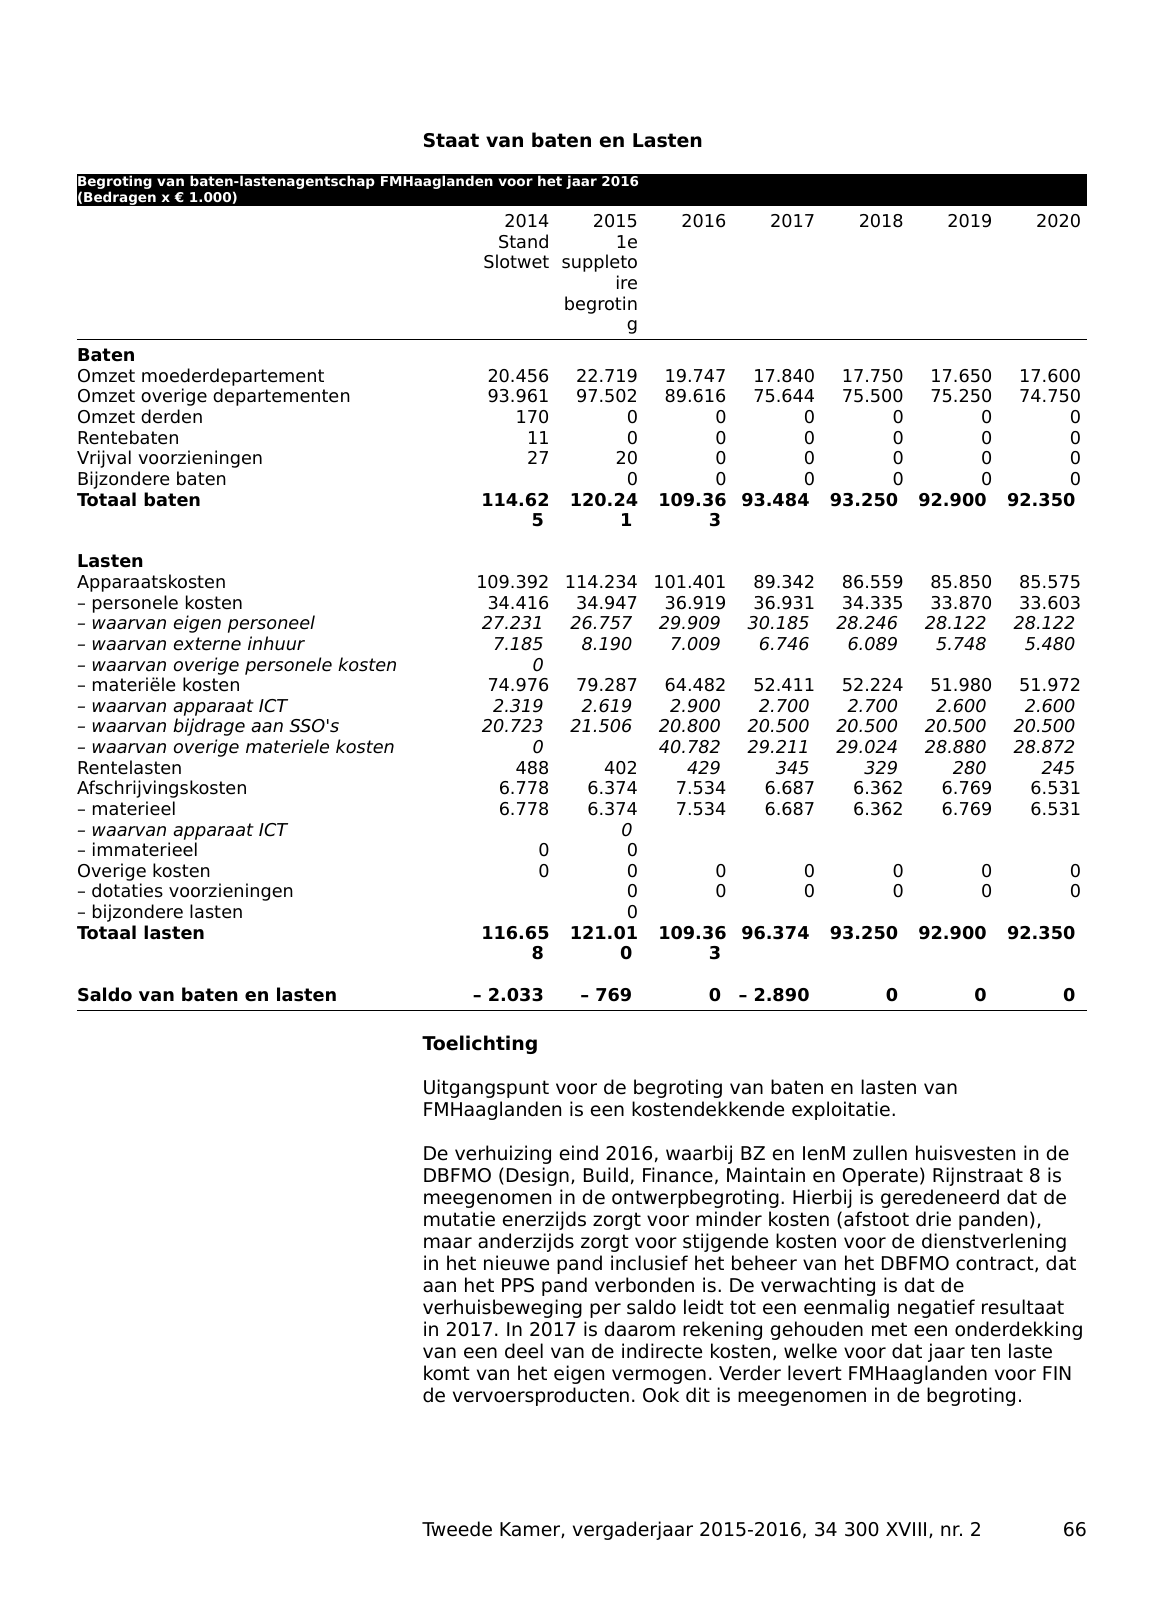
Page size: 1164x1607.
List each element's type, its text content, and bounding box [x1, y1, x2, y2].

table_cell [466, 340, 555, 366]
table_cell 0 [555, 902, 644, 923]
table_cell 280 [909, 758, 998, 778]
table_cell 2.700 [821, 696, 909, 716]
table_cell 121.010 [555, 923, 644, 964]
table_cell 93.250 [821, 923, 909, 964]
table_cell – 2.890 [732, 985, 821, 1010]
table_cell 11 [466, 428, 555, 448]
table_cell 89.616 [644, 386, 732, 407]
table_cell [998, 902, 1087, 923]
table_cell 0 [909, 448, 998, 469]
table_cell [821, 820, 909, 840]
table_cell 17.600 [998, 366, 1087, 386]
table_cell 26.757 [555, 613, 644, 634]
table_cell 36.919 [644, 593, 732, 613]
table_cell 2016 [644, 206, 732, 339]
table_cell 17.650 [909, 366, 998, 386]
table_cell 114.625 [466, 490, 555, 531]
table_cell 28.122 [998, 613, 1087, 634]
table_cell [466, 551, 555, 572]
table_cell [909, 902, 998, 923]
table_cell [909, 551, 998, 572]
table_cell 0 [909, 469, 998, 489]
table_cell [644, 840, 732, 861]
table_cell 21.506 [555, 716, 644, 737]
table_cell 0 [466, 840, 555, 861]
table_cell [732, 655, 821, 675]
table_cell [466, 964, 555, 984]
table_cell [909, 655, 998, 675]
table_cell – materiële kosten [77, 675, 466, 696]
table_cell 33.870 [909, 593, 998, 613]
table_cell 0 [644, 861, 732, 881]
table_cell 6.769 [909, 799, 998, 819]
table_cell 40.782 [644, 737, 732, 758]
table_cell [821, 551, 909, 572]
table_cell 0 [998, 469, 1087, 489]
table_cell [732, 551, 821, 572]
table_cell 402 [555, 758, 644, 778]
table_cell 6.687 [732, 799, 821, 819]
table_cell 0 [821, 881, 909, 902]
table_cell 245 [998, 758, 1087, 778]
table_cell 0 [732, 428, 821, 448]
table_cell 0 [732, 448, 821, 469]
table_cell – 769 [555, 985, 644, 1010]
table_cell 52.224 [821, 675, 909, 696]
table_cell 109.363 [644, 490, 732, 531]
table_cell 75.644 [732, 386, 821, 407]
table_cell 2.900 [644, 696, 732, 716]
table_cell 2019 [909, 206, 998, 339]
table_cell 29.024 [821, 737, 909, 758]
table_cell 75.250 [909, 386, 998, 407]
table_cell 2.619 [555, 696, 644, 716]
table_cell 0 [644, 407, 732, 428]
table_cell [555, 551, 644, 572]
table_cell 0 [998, 448, 1087, 469]
table_cell 93.484 [732, 490, 821, 531]
table_cell [732, 531, 821, 551]
table_cell 5.748 [909, 634, 998, 654]
table_cell [732, 902, 821, 923]
table_cell 0 [644, 448, 732, 469]
table_cell 6.769 [909, 778, 998, 799]
table_cell [644, 964, 732, 984]
table_cell 51.980 [909, 675, 998, 696]
table_cell 2014 Stand Slotwet [466, 206, 555, 339]
table_cell [555, 737, 644, 758]
table_cell [821, 902, 909, 923]
table_cell 0 [821, 448, 909, 469]
table_cell Rentelasten [77, 758, 466, 778]
table_cell [998, 551, 1087, 572]
table_cell 0 [909, 985, 998, 1010]
table_cell 92.900 [909, 490, 998, 531]
table_cell – waarvan externe inhuur [77, 634, 466, 654]
table_cell [466, 469, 555, 489]
table_cell [909, 340, 998, 366]
table_cell – waarvan eigen personeel [77, 613, 466, 634]
table_cell 6.687 [732, 778, 821, 799]
table_cell [555, 655, 644, 675]
table_cell 0 [732, 469, 821, 489]
table_cell 0 [644, 881, 732, 902]
table_cell 0 [998, 428, 1087, 448]
table_cell 20 [555, 448, 644, 469]
table_cell 2018 [821, 206, 909, 339]
table_cell 0 [732, 407, 821, 428]
table_cell 6.374 [555, 778, 644, 799]
table_cell 20.723 [466, 716, 555, 737]
table_cell 30.185 [732, 613, 821, 634]
table_cell 20.500 [998, 716, 1087, 737]
table_cell 2.600 [998, 696, 1087, 716]
table_cell 29.909 [644, 613, 732, 634]
table_cell 0 [909, 428, 998, 448]
table_cell 2.319 [466, 696, 555, 716]
table_cell 0 [555, 881, 644, 902]
table_cell 6.778 [466, 778, 555, 799]
table_cell 22.719 [555, 366, 644, 386]
table_cell 2015 1e suppletoire begroting [555, 206, 644, 339]
table_cell 6.374 [555, 799, 644, 819]
table_cell [821, 655, 909, 675]
table_cell 0 [821, 407, 909, 428]
table_cell 2.600 [909, 696, 998, 716]
table_cell 0 [644, 428, 732, 448]
table_cell [998, 840, 1087, 861]
table_cell 7.185 [466, 634, 555, 654]
table_cell 20.500 [821, 716, 909, 737]
table_cell Omzet derden [77, 407, 466, 428]
table_cell 0 [909, 861, 998, 881]
table_cell 28.880 [909, 737, 998, 758]
table_cell 27.231 [466, 613, 555, 634]
table_cell [644, 655, 732, 675]
table_cell 488 [466, 758, 555, 778]
table_cell – waarvan overige personele kosten [77, 655, 466, 675]
table_cell 0 [732, 881, 821, 902]
table_cell 0 [732, 861, 821, 881]
table_cell 0 [821, 469, 909, 489]
table_cell 0 [555, 840, 644, 861]
table_cell 0 [998, 985, 1087, 1010]
table_cell [732, 964, 821, 984]
table_cell 33.603 [998, 593, 1087, 613]
table_cell 20.800 [644, 716, 732, 737]
table_cell 0 [998, 407, 1087, 428]
table_cell 2020 [998, 206, 1087, 339]
table_cell – 2.033 [466, 985, 555, 1010]
table_cell – waarvan apparaat ICT [77, 820, 466, 840]
table_cell 0 [909, 407, 998, 428]
table_cell Overige kosten [77, 861, 466, 881]
table_cell 96.374 [732, 923, 821, 964]
table_cell 0 [821, 861, 909, 881]
table_cell 6.362 [821, 778, 909, 799]
table_cell 85.575 [998, 572, 1087, 593]
table_cell 5.480 [998, 634, 1087, 654]
table_cell [998, 655, 1087, 675]
table_cell 28.246 [821, 613, 909, 634]
table_cell 0 [998, 861, 1087, 881]
table_cell 0 [644, 469, 732, 489]
table_cell Lasten [77, 551, 466, 572]
table_cell 109.363 [644, 923, 732, 964]
table_cell 0 [909, 881, 998, 902]
table_cell [732, 820, 821, 840]
table_cell – immaterieel [77, 840, 466, 861]
table_cell [998, 964, 1087, 984]
table_cell 0 [555, 861, 644, 881]
table_cell 28.122 [909, 613, 998, 634]
table_cell [909, 531, 998, 551]
table_cell [998, 340, 1087, 366]
table_cell [821, 340, 909, 366]
table_cell 34.947 [555, 593, 644, 613]
table_cell 51.972 [998, 675, 1087, 696]
table_cell 93.961 [466, 386, 555, 407]
table_cell 2.700 [732, 696, 821, 716]
table_cell 429 [644, 758, 732, 778]
table_cell 114.234 [555, 572, 644, 593]
table_cell – personele kosten [77, 593, 466, 613]
table_cell – materieel [77, 799, 466, 819]
table_cell [732, 340, 821, 366]
table_cell 86.559 [821, 572, 909, 593]
table_cell 7.009 [644, 634, 732, 654]
table_cell 97.502 [555, 386, 644, 407]
table_cell 0 [555, 428, 644, 448]
table_cell [998, 531, 1087, 551]
table_cell [77, 964, 466, 984]
table_cell 0 [466, 655, 555, 675]
table_cell Rentebaten [77, 428, 466, 448]
table_cell 2017 [732, 206, 821, 339]
table_cell 0 [821, 985, 909, 1010]
table_cell [644, 820, 732, 840]
table_cell 75.500 [821, 386, 909, 407]
table_cell [77, 531, 466, 551]
table_cell 28.872 [998, 737, 1087, 758]
table_cell 20.456 [466, 366, 555, 386]
table_cell Omzet overige departementen [77, 386, 466, 407]
table_cell 74.750 [998, 386, 1087, 407]
table_cell 329 [821, 758, 909, 778]
table_cell Vrijval voorzieningen [77, 448, 466, 469]
table_cell 92.900 [909, 923, 998, 964]
table_cell Totaal baten [77, 490, 466, 531]
table_cell 0 [555, 820, 644, 840]
table_cell 85.850 [909, 572, 998, 593]
table_cell 0 [644, 985, 732, 1010]
table_cell 27 [466, 448, 555, 469]
table_cell 0 [466, 861, 555, 881]
table_cell [644, 531, 732, 551]
table_cell 79.287 [555, 675, 644, 696]
table_cell 64.482 [644, 675, 732, 696]
table_cell 36.931 [732, 593, 821, 613]
table_cell 8.190 [555, 634, 644, 654]
table_cell [644, 340, 732, 366]
table_cell – waarvan bijdrage aan SSO's [77, 716, 466, 737]
table_cell 92.350 [998, 923, 1087, 964]
table_cell Omzet moederdepartement [77, 366, 466, 386]
table_cell 17.750 [821, 366, 909, 386]
table_cell 120.241 [555, 490, 644, 531]
table_cell – dotaties voorzieningen [77, 881, 466, 902]
table_cell [644, 902, 732, 923]
table_cell [77, 206, 466, 339]
table_cell Saldo van baten en lasten [77, 985, 466, 1010]
text De verhuizing eind 2016, waarbij BZ en IenM zullen huisvesten in de DBFMO (Design, Build, Finance, Maintain en Operate) Rijnstraat 8 is meegenomen in de ontwerpbegroting. Hierbij is geredeneerd dat de mutatie enerzijds zorgt voor minder kosten (afstoot drie panden), maar anderzijds zorgt voor stijgende kosten voor de dienstverlening in het nieuwe pand inclusief het beheer van het DBFMO contract, dat aan het PPS pand verbonden is. De verwachting is dat de verhuisbeweging per saldo leidt tot een eenmalig negatief resultaat in 2017. In 2017 is daarom rekening gehouden met een onderdekking van een deel van de indirecte kosten, welke voor dat jaar ten laste komt van het eigen vermogen. Verder levert FMHaaglanden voor FIN de vervoersproducten. Ook dit is meegenomen in de begroting. [422, 1143, 1087, 1407]
table_cell 52.411 [732, 675, 821, 696]
table_cell [909, 964, 998, 984]
table_cell [821, 964, 909, 984]
table_cell [466, 902, 555, 923]
table_cell 6.746 [732, 634, 821, 654]
table_cell 6.362 [821, 799, 909, 819]
table_cell 109.392 [466, 572, 555, 593]
table_cell 20.500 [909, 716, 998, 737]
table_cell [821, 840, 909, 861]
table_cell [821, 531, 909, 551]
table_cell – waarvan overige materiele kosten [77, 737, 466, 758]
table_cell 6.531 [998, 778, 1087, 799]
table_cell 20.500 [732, 716, 821, 737]
table_cell 6.089 [821, 634, 909, 654]
table_cell 17.840 [732, 366, 821, 386]
table_cell 29.211 [732, 737, 821, 758]
table_cell 345 [732, 758, 821, 778]
table_cell Baten [77, 340, 466, 366]
table_cell 0 [998, 881, 1087, 902]
table_cell – waarvan apparaat ICT [77, 696, 466, 716]
table_cell 6.531 [998, 799, 1087, 819]
subtitle Toelichting [422, 1033, 1087, 1055]
table_cell 0 [821, 428, 909, 448]
table_cell [644, 551, 732, 572]
table_header Begroting van baten-lastenagentschap FMHaaglanden voor het jaar 2016 (Bedragen x € 1.000) [77, 174, 1087, 205]
table_cell [466, 820, 555, 840]
table_cell 74.976 [466, 675, 555, 696]
table_cell 6.778 [466, 799, 555, 819]
table_cell 7.534 [644, 778, 732, 799]
table_cell 89.342 [732, 572, 821, 593]
table_cell 19.747 [644, 366, 732, 386]
table_cell Apparaatskosten [77, 572, 466, 593]
text Uitgangspunt voor de begroting van baten en lasten van FMHaaglanden is een kostendekkende exploitatie. [422, 1077, 1087, 1121]
table_cell [555, 340, 644, 366]
table_cell – bijzondere lasten [77, 902, 466, 923]
table_cell 34.416 [466, 593, 555, 613]
table_cell Bijzondere baten [77, 469, 466, 489]
table_cell [555, 964, 644, 984]
table_cell 0 [466, 737, 555, 758]
table_cell [732, 840, 821, 861]
subtitle Staat van baten en Lasten [422, 130, 1087, 152]
table_cell 0 [555, 407, 644, 428]
table_cell [466, 881, 555, 902]
table_cell [555, 531, 644, 551]
table_cell 7.534 [644, 799, 732, 819]
table_cell 116.658 [466, 923, 555, 964]
table_cell [909, 820, 998, 840]
table_cell 170 [466, 407, 555, 428]
table_cell [466, 531, 555, 551]
table_cell [909, 840, 998, 861]
table_cell Afschrijvingskosten [77, 778, 466, 799]
table_cell 0 [555, 469, 644, 489]
table_cell 34.335 [821, 593, 909, 613]
table_cell 92.350 [998, 490, 1087, 531]
table_cell 101.401 [644, 572, 732, 593]
table_cell 93.250 [821, 490, 909, 531]
table_cell [998, 820, 1087, 840]
table_cell Totaal lasten [77, 923, 466, 964]
